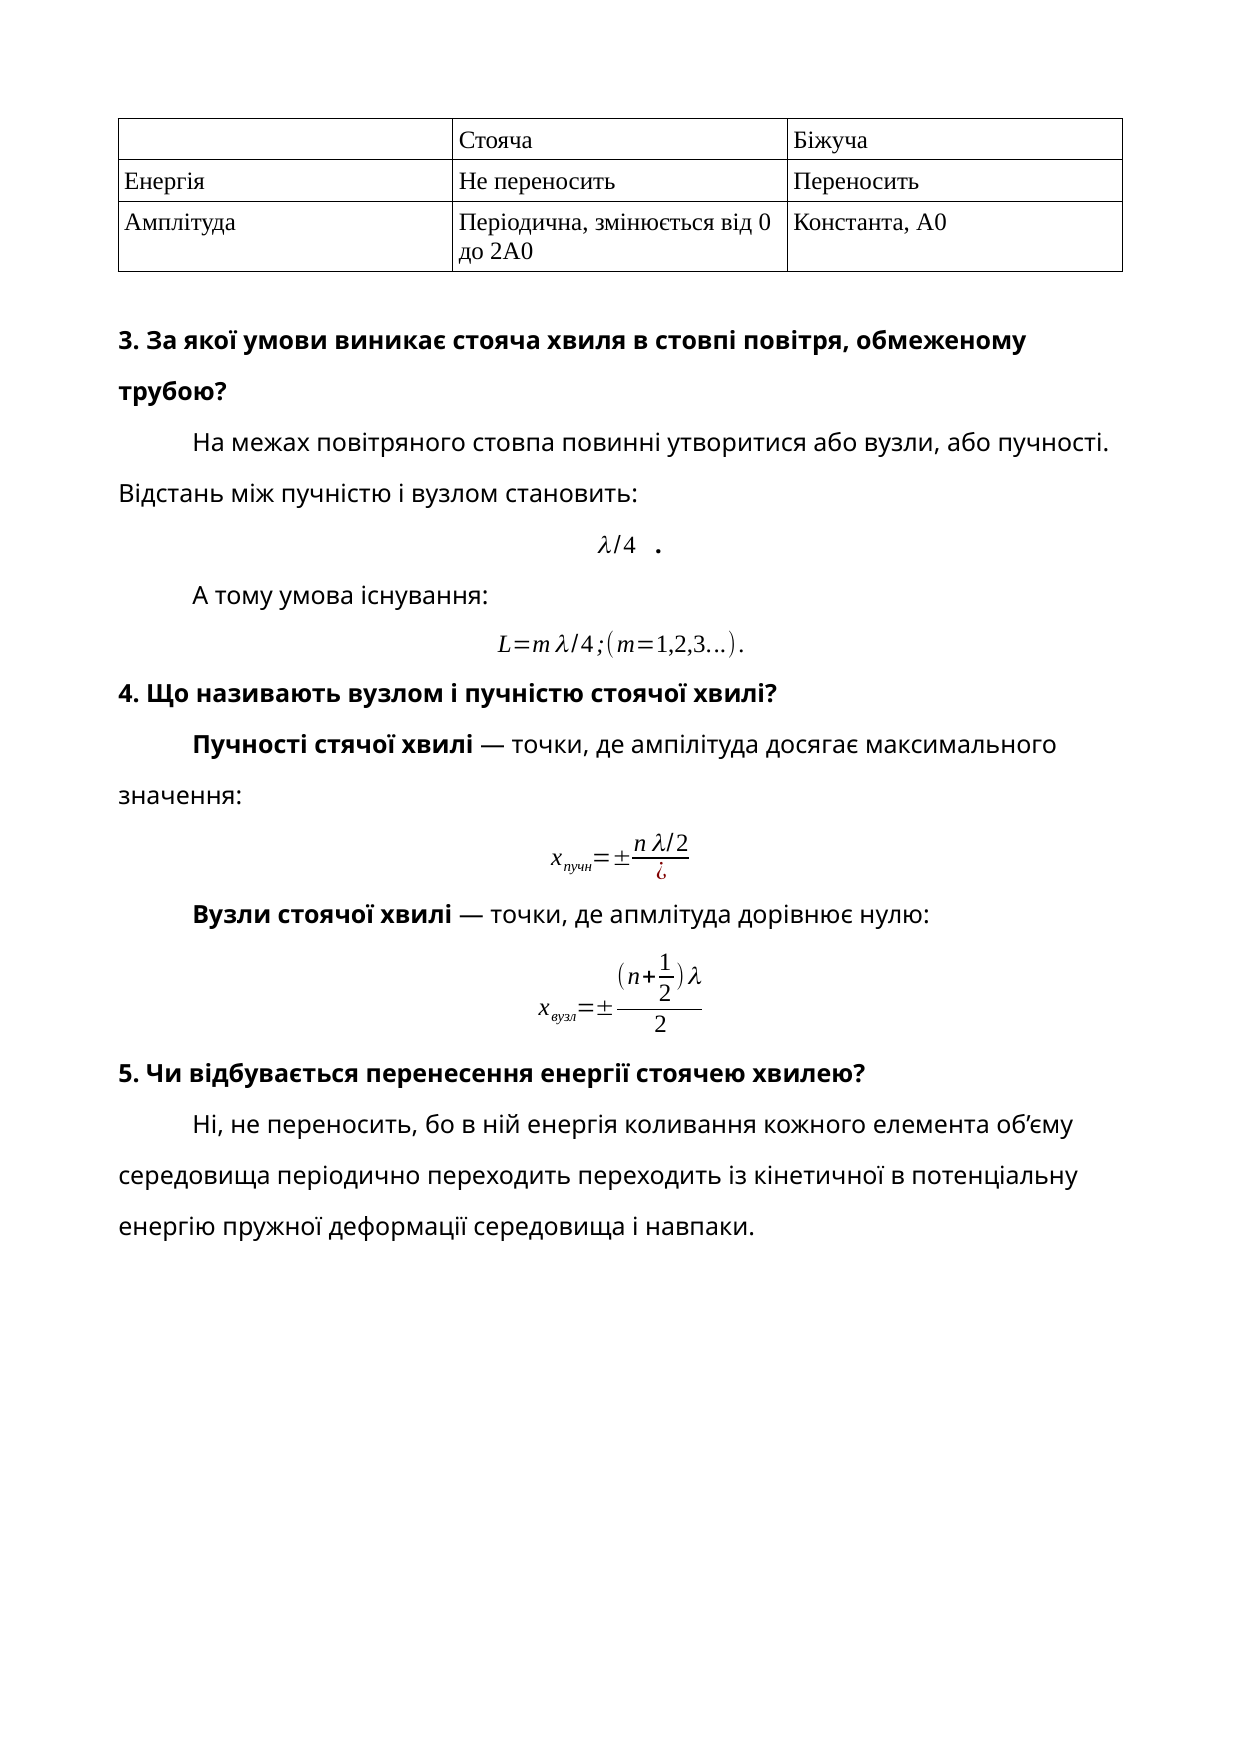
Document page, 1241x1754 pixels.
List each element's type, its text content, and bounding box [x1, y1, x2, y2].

text А тому умова існування: [118, 578, 1122, 612]
table_cell Переносить [788, 160, 1122, 201]
table_cell Періодична, змінюється від 0 до 2А0 [453, 202, 787, 271]
text Вузли стоячої хвилі — точки, де апмлітуда дорівнює нулю: [118, 897, 1122, 931]
text 3. За якої умови виникає стояча хвиля в стовпі повітря, обмеженому трубою? [118, 323, 1122, 408]
text Пучності стячої хвилі — точки, де ампілітуда досягає максимального значення: [118, 727, 1122, 812]
table_header Біжуча [788, 119, 1122, 159]
table_cell Амплітуда [119, 202, 452, 271]
table_cell Константа, A0 [788, 202, 1122, 271]
text 5. Чи відбувається перенесення енергії стоячею хвилею? [118, 1055, 1122, 1089]
table_cell Не переносить [453, 160, 787, 201]
text Ні, не переносить, бо в ній енергія коливання кожного елемента об’єму середовища періодично переходить переходить із кінетичної в потенціальну енергію пружної деформації середовища і навпаки. [118, 1106, 1122, 1243]
table_header [119, 119, 452, 159]
text На межах повітряного стовпа повинні утворитися або вузли, або пучності. Відстань між пучністю і вузлом становить: [118, 425, 1122, 510]
text . [118, 527, 1122, 561]
table_cell Енергія [119, 160, 452, 201]
table_header Стояча [453, 119, 787, 159]
text 4. Що називають вузлом і пучністю стоячої хвилі? [118, 676, 1122, 710]
